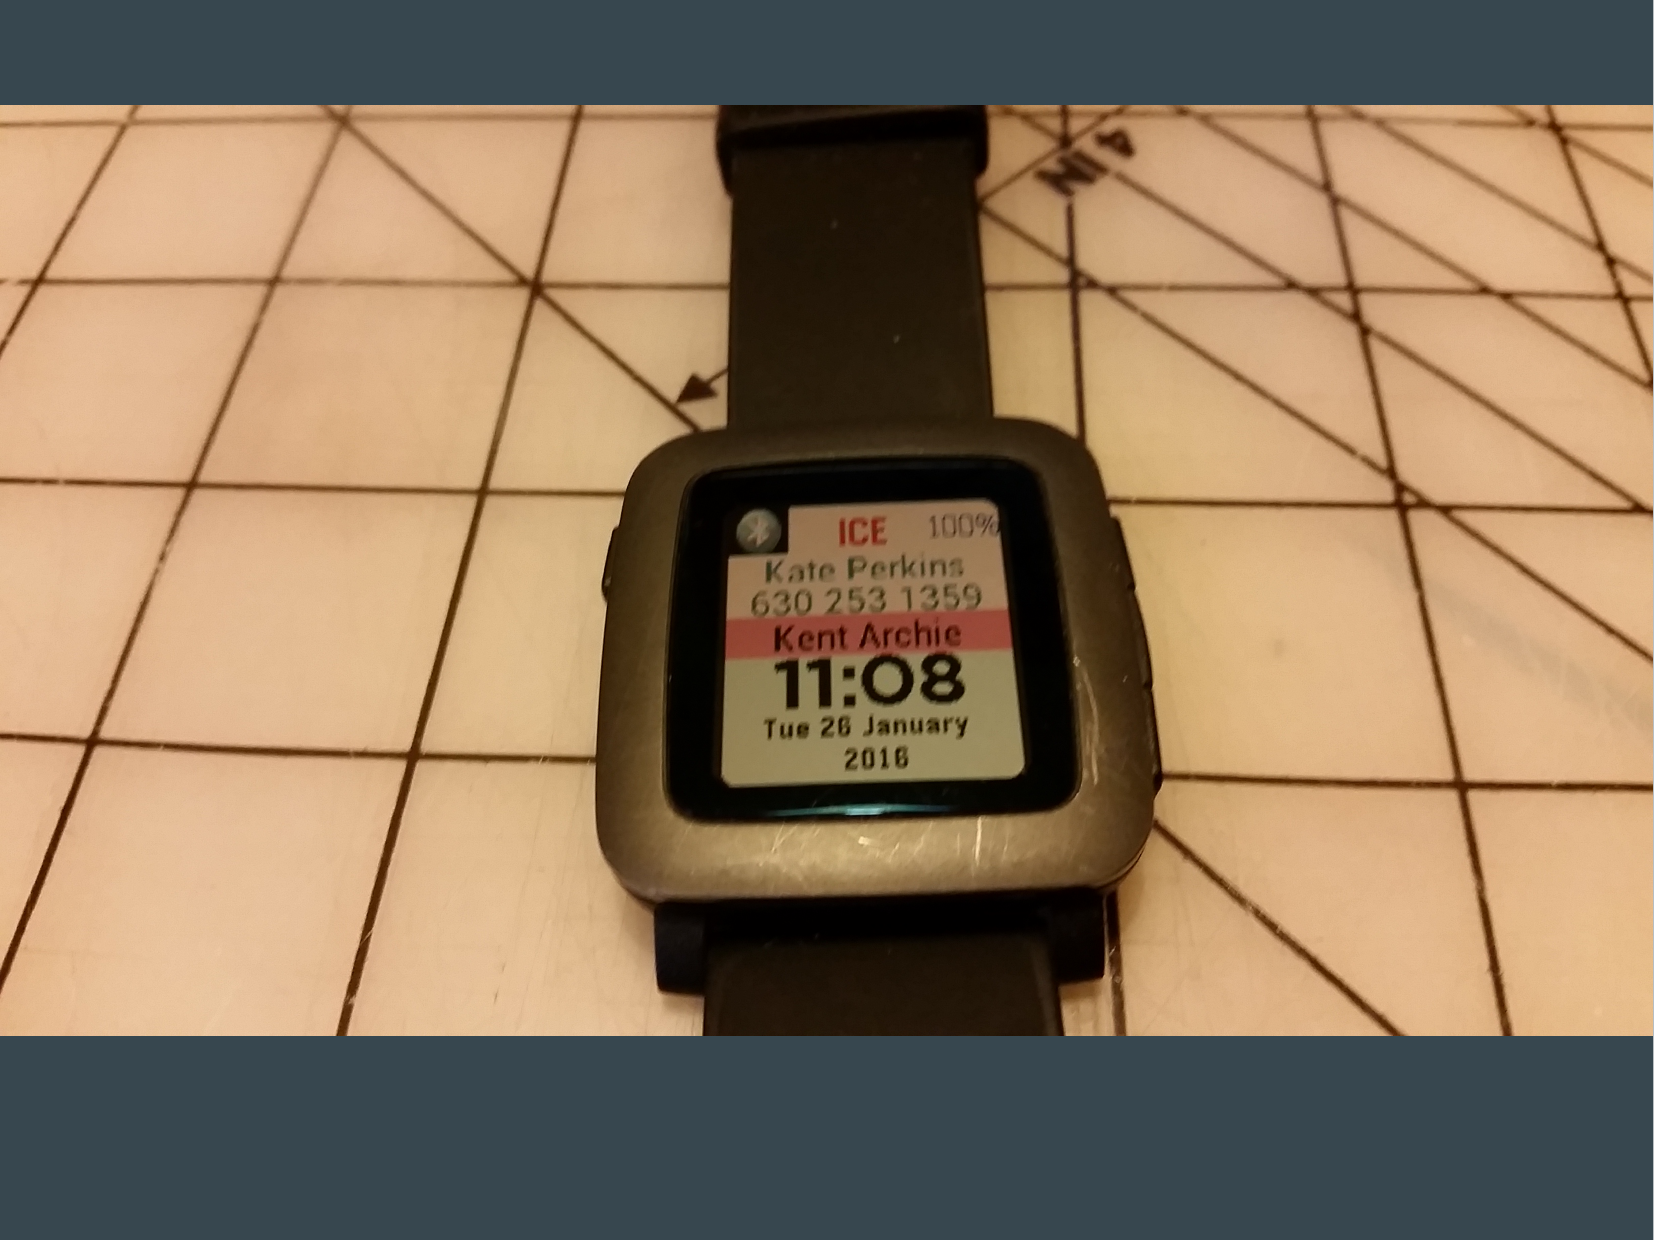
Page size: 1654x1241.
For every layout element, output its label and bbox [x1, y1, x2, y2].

picture [0, 105, 1653, 1036]
